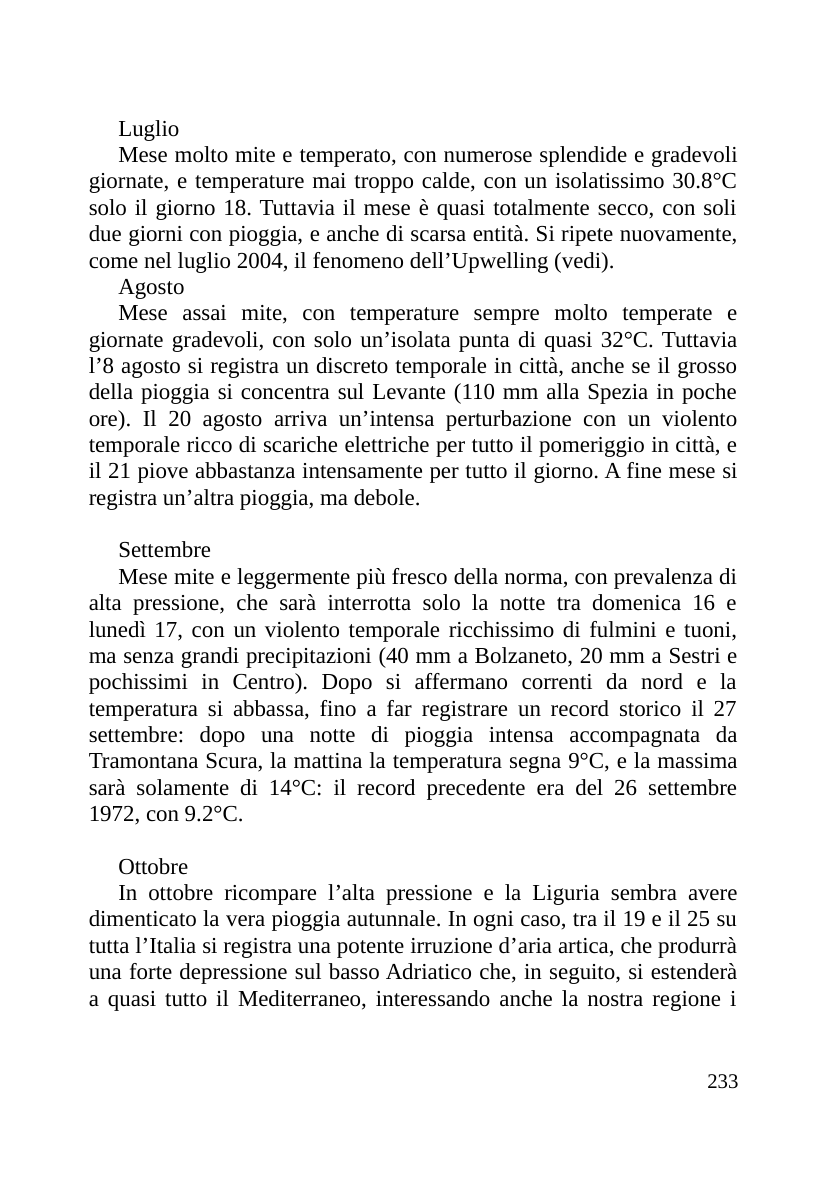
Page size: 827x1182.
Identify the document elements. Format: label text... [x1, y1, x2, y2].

text Agosto [88, 273, 738, 299]
text Mese molto mite e temperato, con numerose splendide e gradevoli giornate, e temperature mai troppo calde, con un isolatissimo 30.8°C solo il giorno 18. Tuttavia il mese è quasi totalmente secco, con soli due giorni con pioggia, e anche di scarsa entità. Si ripete nuovamente, come nel luglio 2004, il fenomeno dell’Upwelling (vedi). [88, 141, 738, 273]
text Mese assai mite, con temperature sempre molto temperate e giornate gradevoli, con solo un’isolata punta di quasi 32°C. Tuttavia l’8 agosto si registra un discreto temporale in città, anche se il grosso della pioggia si concentra sul Levante (110 mm alla Spezia in poche ore). Il 20 agosto arriva un’intensa perturbazione con un violento temporale ricco di scariche elettriche per tutto il pomeriggio in città, e il 21 piove abbastanza intensamente per tutto il giorno. A fine mese si registra un’altra pioggia, ma debole. [88, 299, 738, 510]
text Luglio [88, 115, 738, 141]
text Mese mite e leggermente più fresco della norma, con prevalenza di alta pressione, che sarà interrotta solo la notte tra domenica 16 e lunedì 17, con un violento temporale ricchissimo di fulmini e tuoni, ma senza grandi precipitazioni (40 mm a Bolzaneto, 20 mm a Sestri e pochissimi in Centro). Dopo si affermano correnti da nord e la temperatura si abbassa, fino a far registrare un record storico il 27 settembre: dopo una notte di pioggia intensa accompagnata da Tramontana Scura, la mattina la temperatura segna 9°C, e la massima sarà solamente di 14°C: il record precedente era del 26 settembre 1972, con 9.2°C. [88, 563, 738, 826]
text In ottobre ricompare l’alta pressione e la Liguria sembra avere dimenticato la vera pioggia autunnale. In ogni caso, tra il 19 e il 25 su tutta l’Italia si registra una potente irruzione d’aria artica, che produrrà una forte depressione sul basso Adriatico che, in seguito, si estenderà a quasi tutto il Mediterraneo, interessando anche la nostra regione i [88, 879, 738, 1011]
text Settembre [88, 537, 738, 563]
text Ottobre [88, 853, 738, 879]
